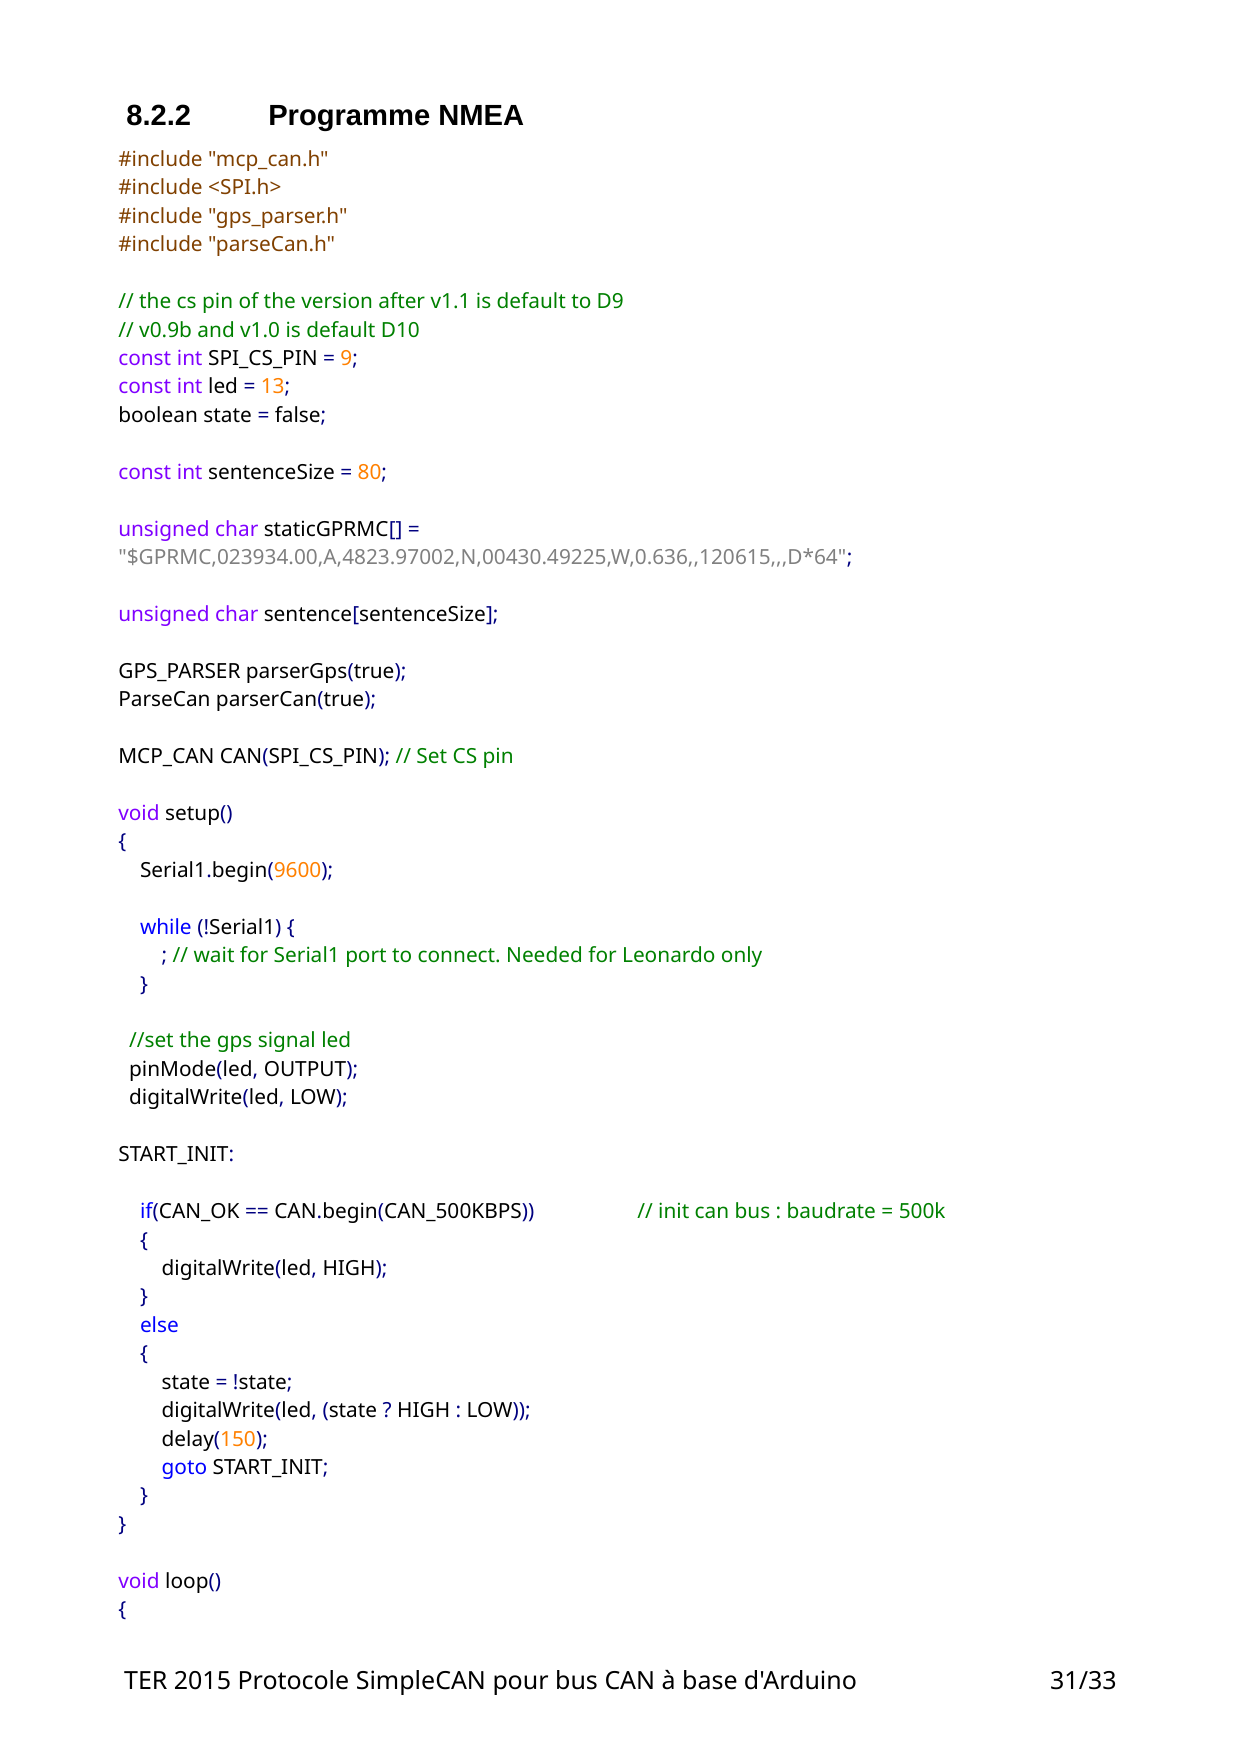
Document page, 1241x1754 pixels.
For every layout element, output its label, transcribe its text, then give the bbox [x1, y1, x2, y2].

text digitalWrite(led, HIGH); [118, 1253, 1122, 1282]
text { [118, 1225, 1122, 1253]
text delay(150); [118, 1424, 1122, 1452]
text ; // wait for Serial1 port to connect. Needed for Leonardo only [118, 940, 1122, 969]
text unsigned char staticGPRMC[] = "$GPRMC,023934.00,A,4823.97002,N,00430.49225,W,0.636,,120615,,,D*64"; [118, 514, 1122, 571]
subtitle Programme NMEA [118, 98, 1122, 132]
text pinMode(led, OUTPUT); [118, 1054, 1122, 1082]
text const int led = 13; [118, 372, 1122, 400]
text digitalWrite(led, (state ? HIGH : LOW)); [118, 1395, 1122, 1424]
text unsigned char sentence[sentenceSize]; [118, 599, 1122, 627]
text //set the gps signal led [118, 1026, 1122, 1054]
text // v0.9b and v1.0 is default D10 [118, 315, 1122, 343]
text } [118, 1509, 1122, 1537]
text #include <SPI.h> [118, 172, 1122, 201]
text START_INIT: [118, 1139, 1122, 1168]
text void setup() [118, 798, 1122, 827]
text while (!Serial1) { [118, 912, 1122, 940]
text const int sentenceSize = 80; [118, 457, 1122, 485]
text { [118, 827, 1122, 855]
text #include "gps_parser.h" [118, 201, 1122, 229]
text #include "parseCan.h" [118, 229, 1122, 258]
text // the cs pin of the version after v1.1 is default to D9 [118, 286, 1122, 315]
text } [118, 1481, 1122, 1509]
text if(CAN_OK == CAN.begin(CAN_500KBPS)) // init can bus : baudrate = 500k [118, 1196, 1122, 1225]
text state = !state; [118, 1367, 1122, 1395]
text } [118, 969, 1122, 997]
text else [118, 1310, 1122, 1338]
text boolean state = false; [118, 400, 1122, 428]
text goto START_INIT; [118, 1452, 1122, 1481]
text Serial1.begin(9600); [118, 855, 1122, 883]
text GPS_PARSER parserGps(true); [118, 656, 1122, 684]
text } [118, 1282, 1122, 1310]
text #include "mcp_can.h" [118, 144, 1122, 172]
text MCP_CAN CAN(SPI_CS_PIN); // Set CS pin [118, 741, 1122, 770]
text { [118, 1338, 1122, 1367]
text ParseCan parserCan(true); [118, 684, 1122, 713]
text void loop() [118, 1566, 1122, 1594]
text digitalWrite(led, LOW); [118, 1082, 1122, 1111]
text const int SPI_CS_PIN = 9; [118, 343, 1122, 372]
text { [118, 1594, 1122, 1623]
